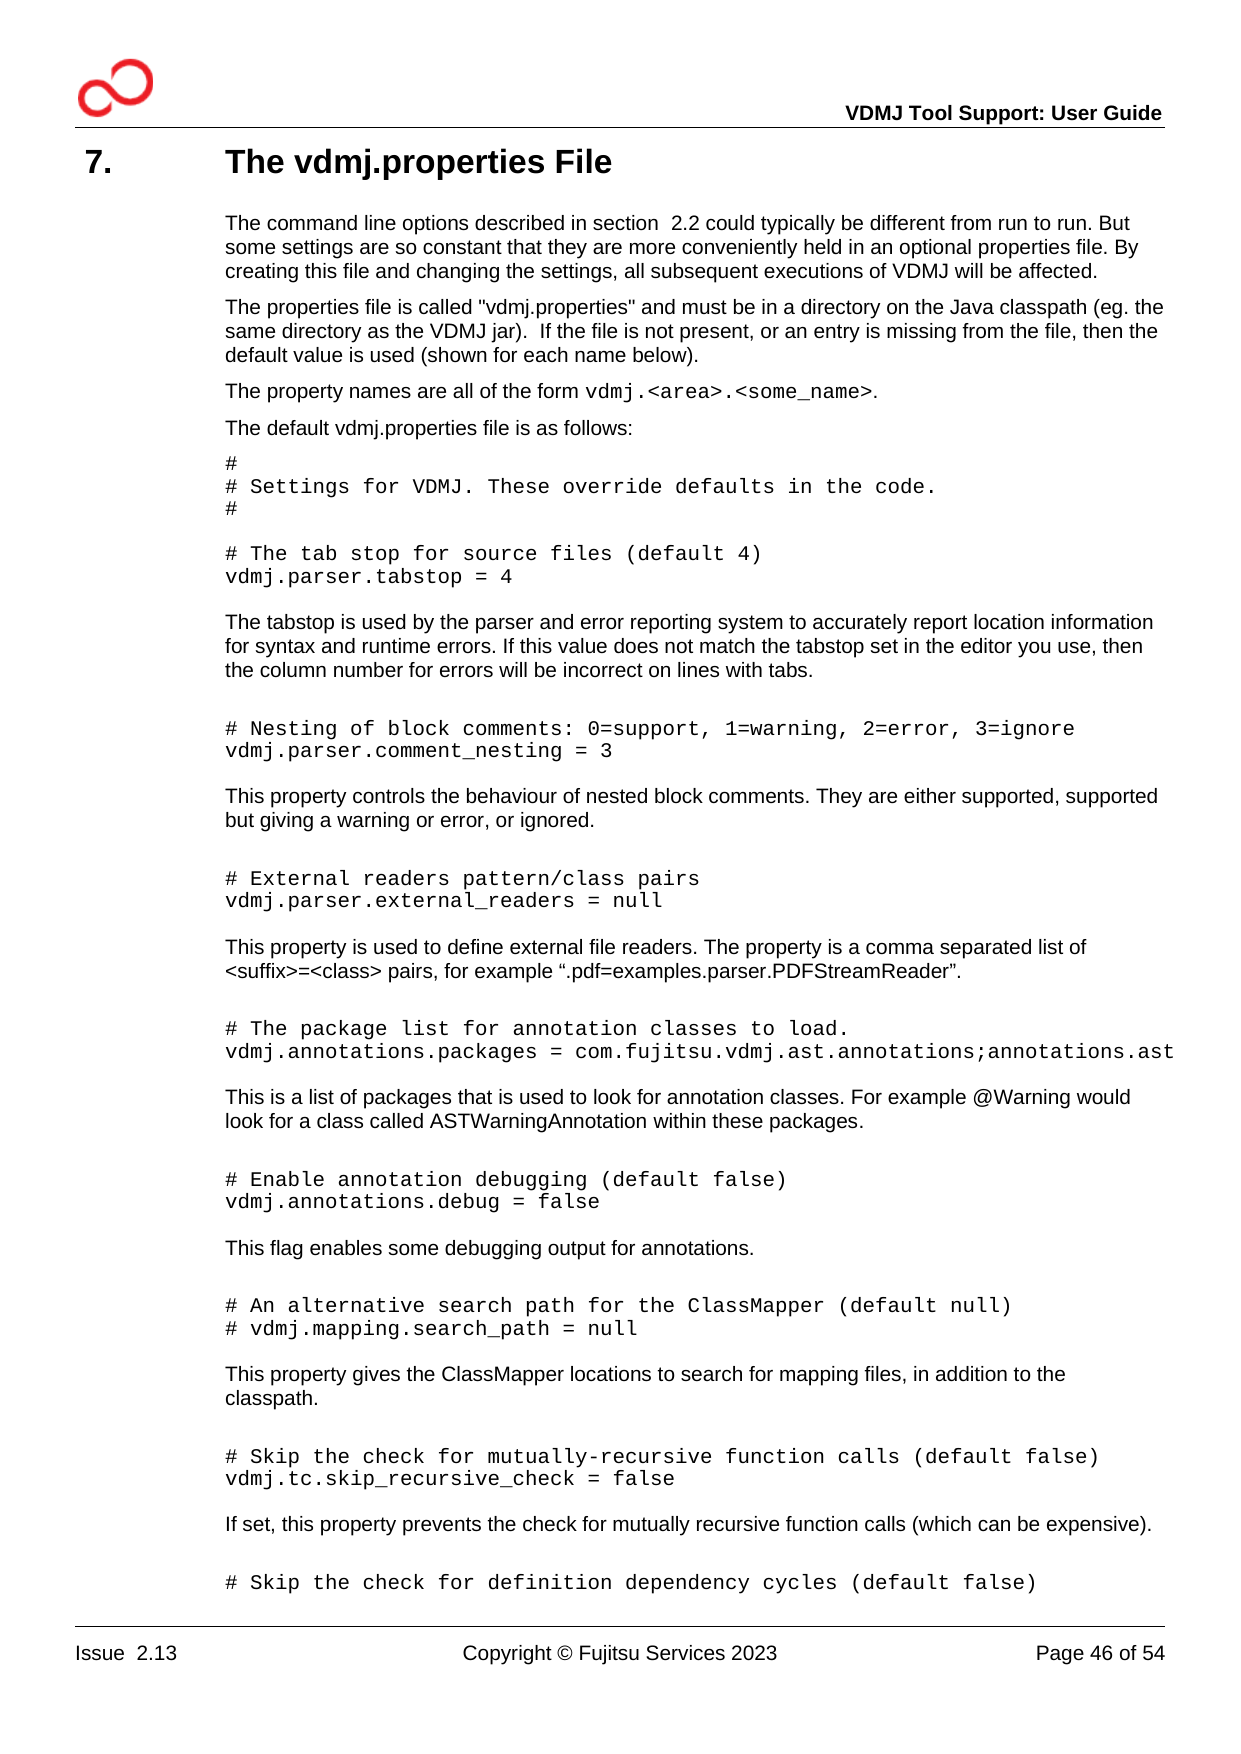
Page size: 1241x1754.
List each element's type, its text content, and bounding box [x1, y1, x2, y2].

text # The package list for annotation classes to load. [225, 1018, 1165, 1040]
text This is a list of packages that is used to look for annotation classes. For example @Warning would look for a class called ASTWarningAnnotation within these packages. [225, 1085, 1165, 1133]
text The default vdmj.properties file is as follows: [225, 416, 1165, 440]
text vdmj.parser.external_readers = null [225, 890, 1165, 912]
text The properties file is called "vdmj.properties" and must be in a directory on the Java classpath (eg. the same directory as the VDMJ jar). If the file is not present, or an entry is missing from the file, then the default value is used (shown for each name below). [225, 295, 1165, 367]
text The tabstop is used by the parser and error reporting system to accurately report location information for syntax and runtime errors. If this value does not match the tabstop set in the editor you use, then the column number for errors will be incorrect on lines with tabs. [225, 610, 1165, 682]
text # vdmj.mapping.search_path = null [225, 1317, 1165, 1340]
text # Settings for VDMJ. These override defaults in the code. [225, 475, 1165, 498]
text This flag enables some debugging output for annotations. [225, 1236, 1165, 1260]
text vdmj.parser.tabstop = 4 [225, 565, 1165, 588]
text This property gives the ClassMapper locations to search for mapping files, in addition to the classpath. [225, 1362, 1165, 1410]
text # Nesting of block comments: 0=support, 1=warning, 2=error, 3=ignore [225, 717, 1165, 739]
text The property names are all of the form vdmj.<area>.<some_name>. [225, 380, 1165, 404]
text The command line options described in section 2.2 could typically be different from run to run. But some settings are so constant that they are more conveniently held in an optional properties file. By creating this file and changing the settings, all subsequent executions of VDMJ will be affected. [225, 211, 1165, 283]
text # The tab stop for source files (default 4) [225, 543, 1165, 565]
text # [225, 453, 1165, 475]
text # External readers pattern/class pairs [225, 867, 1165, 890]
text vdmj.tc.skip_recursive_check = false [225, 1468, 1165, 1490]
text # Skip the check for definition dependency cycles (default false) [225, 1572, 1165, 1594]
text vdmj.parser.comment_nesting = 3 [225, 739, 1165, 762]
text vdmj.annotations.packages = com.fujitsu.vdmj.ast.annotations;annotations.ast [225, 1040, 1193, 1063]
text # Skip the check for mutually-recursive function calls (default false) [225, 1445, 1165, 1468]
text # Enable annotation debugging (default false) [225, 1168, 1165, 1191]
subtitle The vdmj.properties File [75, 143, 1165, 181]
text This property controls the behaviour of nested block comments. They are either supported, supported but giving a warning or error, or ignored. [225, 784, 1165, 832]
text If set, this property prevents the check for mutually recursive function calls (which can be expensive). [225, 1513, 1165, 1537]
picture [78, 52, 153, 127]
text # [225, 498, 1165, 520]
text vdmj.annotations.debug = false [225, 1191, 1165, 1213]
text This property is used to define external file readers. The property is a comma separated list of <suffix>=<class> pairs, for example “.pdf=examples.parser.PDFStreamReader”. [225, 935, 1165, 983]
text # An alternative search path for the ClassMapper (default null) [225, 1295, 1165, 1317]
